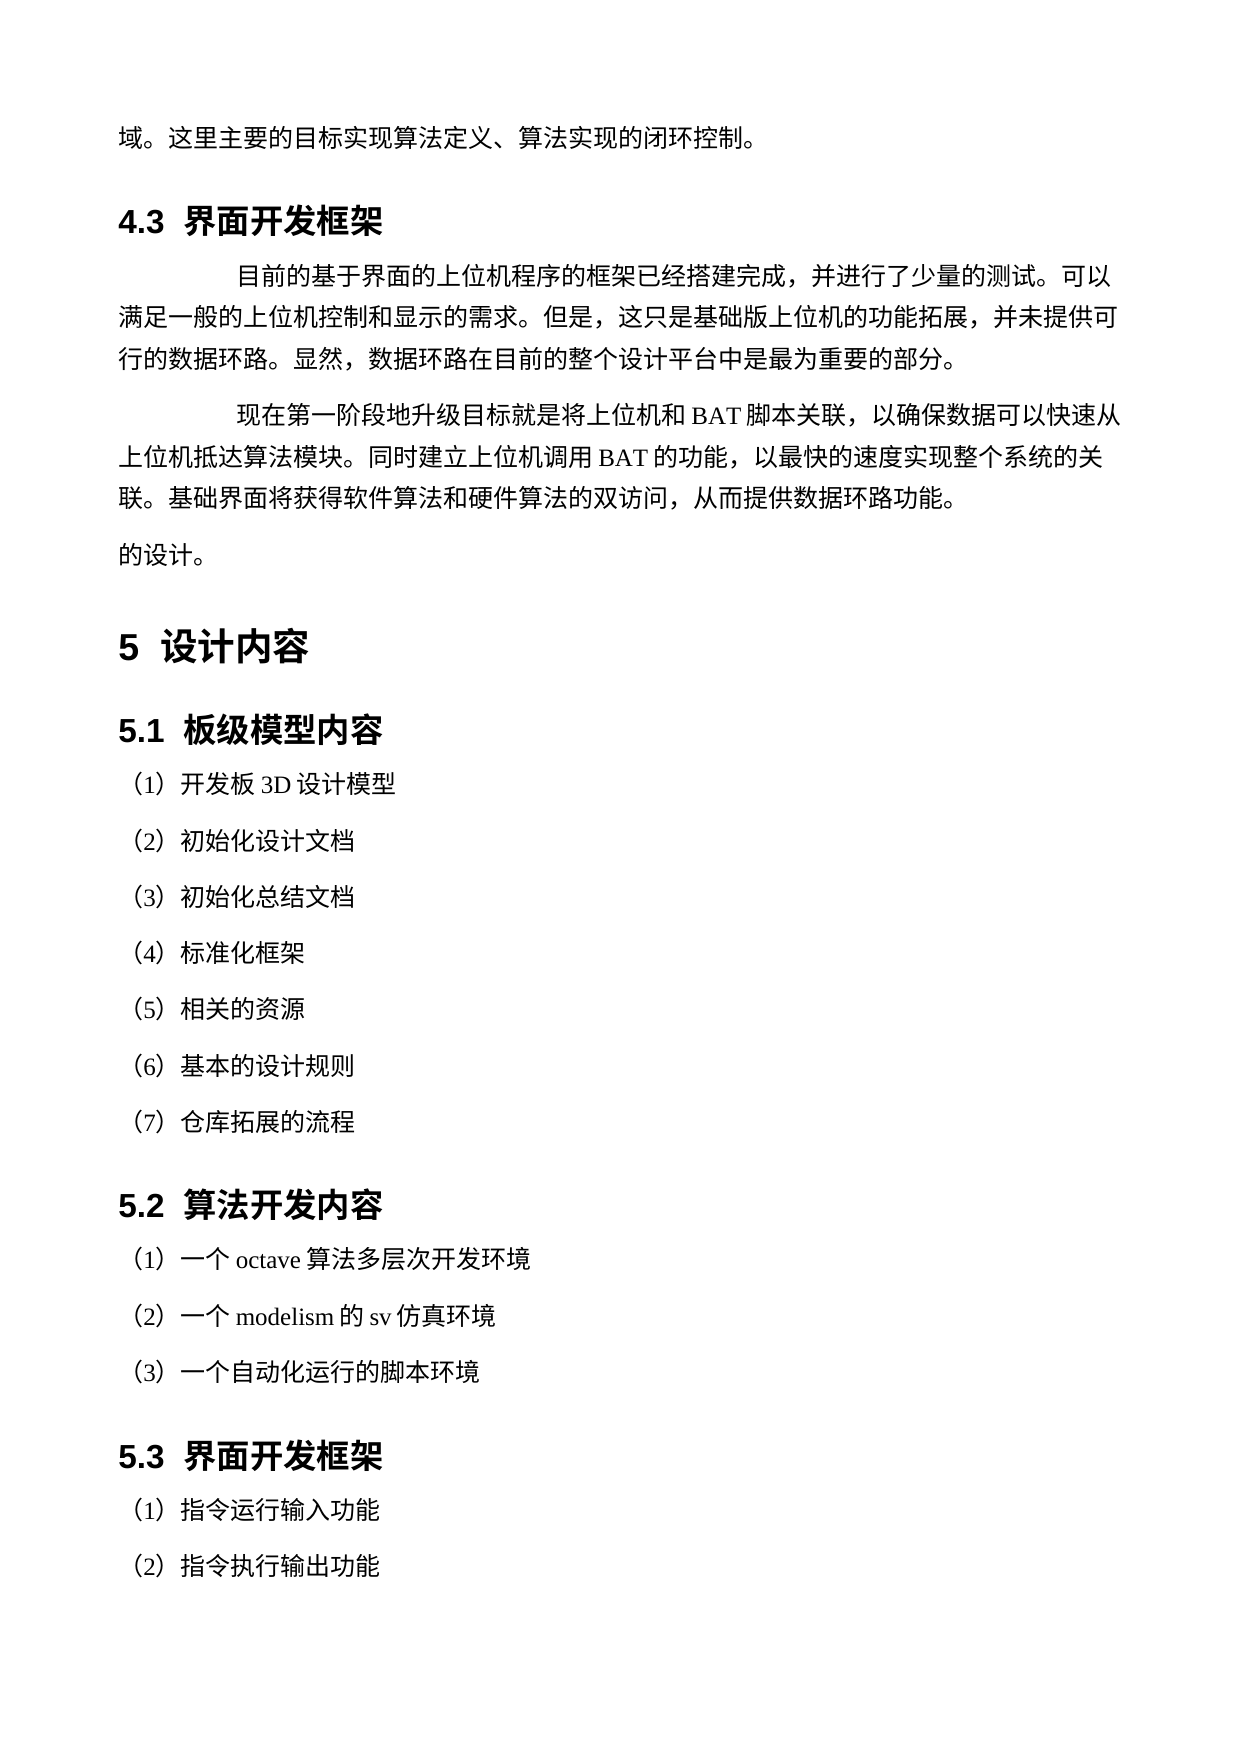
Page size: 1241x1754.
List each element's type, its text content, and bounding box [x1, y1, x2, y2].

text （5）相关的资源 [118, 990, 1122, 1026]
text （2）一个modelism的sv仿真环境 [118, 1296, 1122, 1332]
subtitle 4.3 界面开发框架 [118, 195, 1122, 243]
text （4）标准化框架 [118, 933, 1122, 970]
text （1）一个octave算法多层次开发环境 [118, 1240, 1122, 1276]
text （3）初始化总结文档 [118, 877, 1122, 913]
text （1）开发板3D设计模型 [118, 765, 1122, 801]
subtitle 5.2 算法开发内容 [118, 1179, 1122, 1227]
text （2）初始化设计文档 [118, 821, 1122, 857]
text 现在第一阶段地升级目标就是将上位机和BAT脚本关联，以确保数据可以快速从上位机抵达算法模块。同时建立上位机调用BAT的功能，以最快的速度实现整个系统的关联。基础界面将获得软件算法和硬件算法的双访问，从而提供数据环路功能。 [118, 396, 1122, 515]
text 的设计。 [118, 535, 1122, 571]
subtitle 5.3 界面开发框架 [118, 1429, 1122, 1478]
text （2）指令执行输出功能 [118, 1547, 1122, 1583]
text （6）基本的设计规则 [118, 1046, 1122, 1082]
text 目前的基于界面的上位机程序的框架已经搭建完成，并进行了少量的测试。可以满足一般的上位机控制和显示的需求。但是，这只是基础版上位机的功能拓展，并未提供可行的数据环路。显然，数据环路在目前的整个设计平台中是最为重要的部分。 [118, 256, 1122, 376]
subtitle 5.1 板级模型内容 [118, 704, 1122, 752]
text （3）一个自动化运行的脚本环境 [118, 1352, 1122, 1389]
text （1）指令运行输入功能 [118, 1490, 1122, 1527]
subtitle 5 设计内容 [118, 616, 1122, 671]
text 域。这里主要的目标实现算法定义、算法实现的闭环控制。 [118, 118, 1122, 154]
text （7）仓库拓展的流程 [118, 1102, 1122, 1138]
